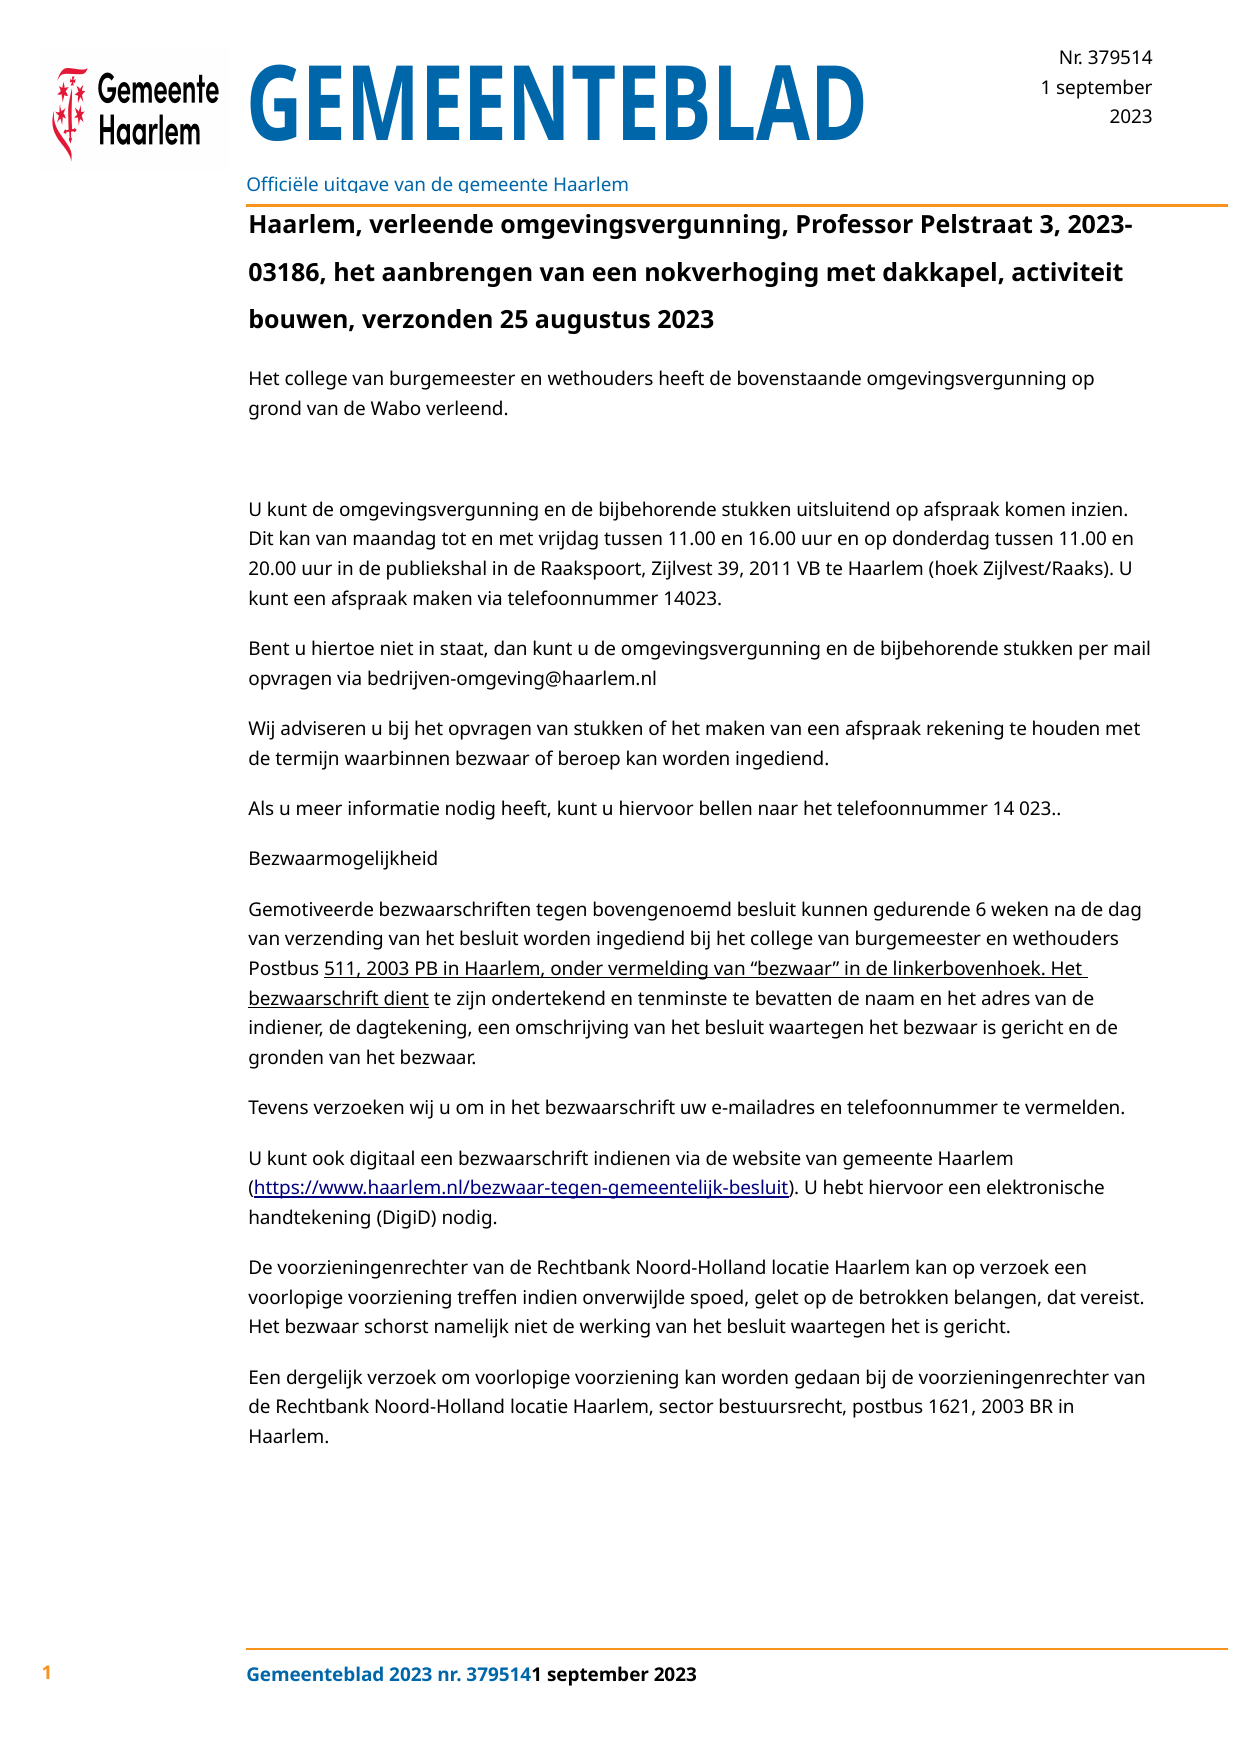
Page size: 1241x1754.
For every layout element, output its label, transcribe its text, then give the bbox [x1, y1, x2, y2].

picture [41, 47, 231, 172]
text Haarlem, verleende omgevingsvergunning, Professor Pelstraat 3, 2023-03186, het aanbrengen van een nokverhoging met dakkapel, activiteit bouwen, verzonden 25 augustus 2023 [248, 207, 1152, 336]
text U kunt ook digitaal een bezwaarschrift indienen via de website van gemeente Haarlem (https://www.haarlem.nl/bezwaar-tegen-gemeentelijk-besluit). U hebt hiervoor een elektronische handtekening (DigiD) nodig. [248, 1145, 1152, 1229]
text De voorzieningenrechter van de Rechtbank Noord-Holland locatie Haarlem kan op verzoek een voorlopige voorziening treffen indien onverwijlde spoed, gelet op de betrokken belangen, dat vereist. Het bezwaar schorst namelijk niet de werking van het besluit waartegen het is gericht. [248, 1254, 1152, 1339]
text Als u meer informatie nodig heeft, kunt u hiervoor bellen naar het telefoonnummer 14 023.. [248, 795, 1152, 821]
text Gemotiveerde bezwaarschriften tegen bovengenoemd besluit kunnen gedurende 6 weken na de dag van verzending van het besluit worden ingediend bij het college van burgemeester en wethouders Postbus 511, 2003 PB in Haarlem, onder vermelding van “bezwaar” in de linkerbovenhoek. Het bezwaarschrift dient te zijn ondertekend en tenminste te bevatten de naam en het adres van de indiener, de dagtekening, een omschrijving van het besluit waartegen het bezwaar is gericht en de gronden van het bezwaar. [248, 896, 1152, 1069]
text Bezwaarmogelijkheid [248, 846, 1152, 871]
text Het college van burgemeester en wethouders heeft de bovenstaande omgevingsvergunning op grond van de Wabo verleend. [248, 366, 1152, 421]
text Wij adviseren u bij het opvragen van stukken of het maken van een afspraak rekening te houden met de termijn waarbinnen bezwaar of beroep kan worden ingediend. [248, 715, 1152, 770]
text Een dergelijk verzoek om voorlopige voorziening kan worden gedaan bij de voorzieningenrechter van de Rechtbank Noord-Holland locatie Haarlem, sector bestuursrecht, postbus 1621, 2003 BR in Haarlem. [248, 1364, 1152, 1449]
text Bent u hiertoe niet in staat, dan kunt u de omgevingsvergunning en de bijbehorende stukken per mail opvragen via bedrijven-omgeving@haarlem.nl [248, 635, 1152, 690]
text Tevens verzoeken wij u om in het bezwaarschrift uw e-mailadres en telefoonnummer te vermelden. [248, 1094, 1152, 1120]
text U kunt de omgevingsvergunning en de bijbehorende stukken uitsluitend op afspraak komen inzien. Dit kan van maandag tot en met vrijdag tussen 11.00 en 16.00 uur en op donderdag tussen 11.00 en 20.00 uur in de publiekshal in de Raakspoort, Zijlvest 39, 2011 VB te Haarlem (hoek Zijlvest/Raaks). U kunt een afspraak maken via telefoonnummer 14023. [248, 496, 1152, 610]
